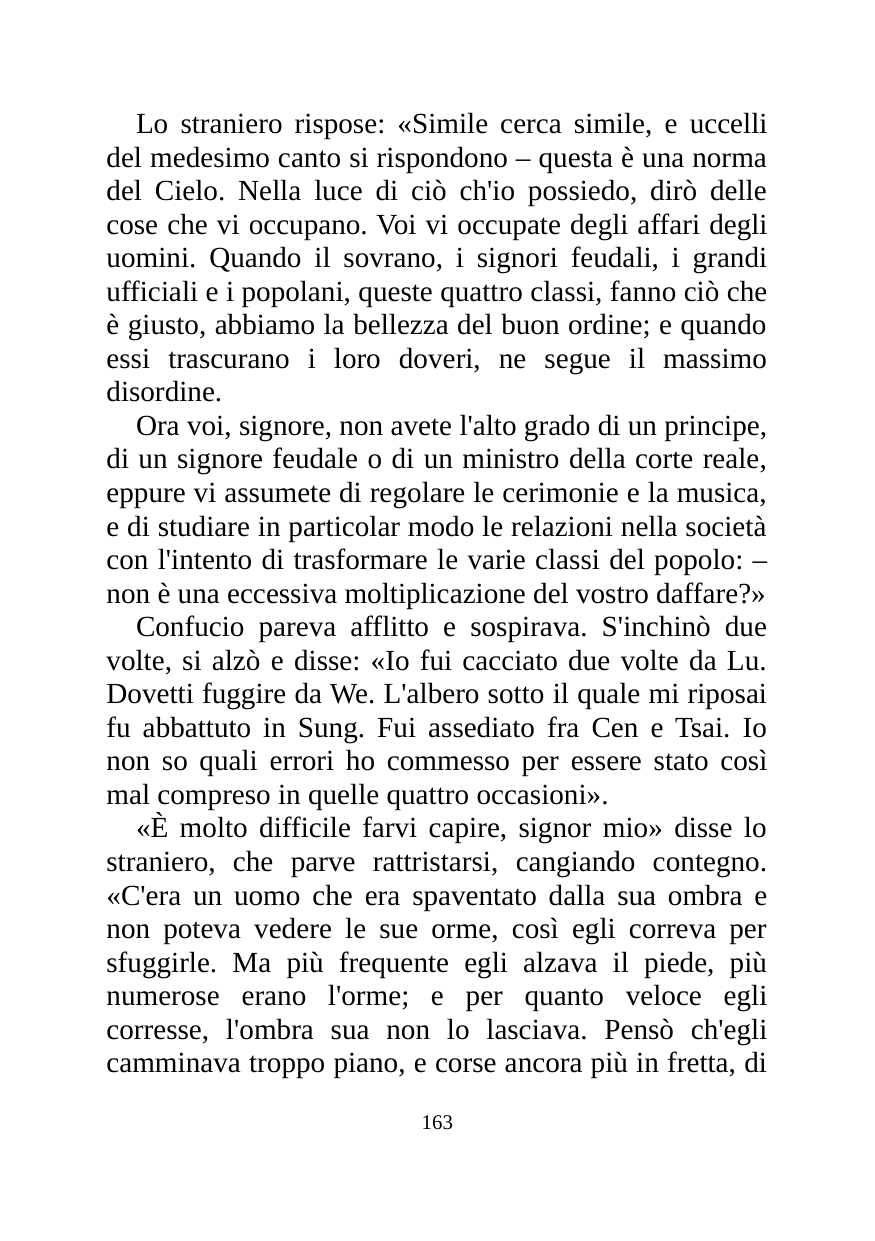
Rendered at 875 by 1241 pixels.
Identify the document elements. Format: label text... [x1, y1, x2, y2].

text Lo straniero rispose: «Simile cerca simile, e uccelli del medesimo canto si rispondono – questa è una norma del Cielo. Nella luce di ciò ch'io possiedo, dirò delle cose che vi occupano. Voi vi occupate degli affari degli uomini. Quando il sovrano, i signori feudali, i grandi ufficiali e i popolani, queste quattro classi, fanno ciò che è giusto, abbiamo la bellezza del buon ordine; e quando essi trascurano i loro doveri, ne segue il massimo disordine. [106, 106, 768, 408]
text Ora voi, signore, non avete l'alto grado di un principe, di un signore feudale o di un ministro della corte reale, eppure vi assumete di regolare le cerimonie e la musica, e di studiare in particolar modo le relazioni nella società con l'intento di trasformare le varie classi del popolo: – non è una eccessiva moltiplicazione del vostro daffare?» [106, 408, 768, 609]
text «È molto difficile farvi capire, signor mio» disse lo straniero, che parve rattristarsi, cangiando contegno. «C'era un uomo che era spaventato dalla sua ombra e non poteva vedere le sue orme, così egli correva per sfuggirle. Ma più frequente egli alzava il piede, più numerose erano l'orme; e per quanto veloce egli corresse, l'ombra sua non lo lasciava. Pensò ch'egli camminava troppo piano, e corse ancora più in fretta, di [106, 811, 768, 1079]
text Confucio pareva afflitto e sospirava. S'inchinò due volte, si alzò e disse: «Io fui cacciato due volte da Lu. Dovetti fuggire da We. L'albero sotto il quale mi riposai fu abbattuto in Sung. Fui assediato fra Cen e Tsai. Io non so quali errori ho commesso per essere stato così mal compreso in quelle quattro occasioni». [106, 609, 768, 811]
